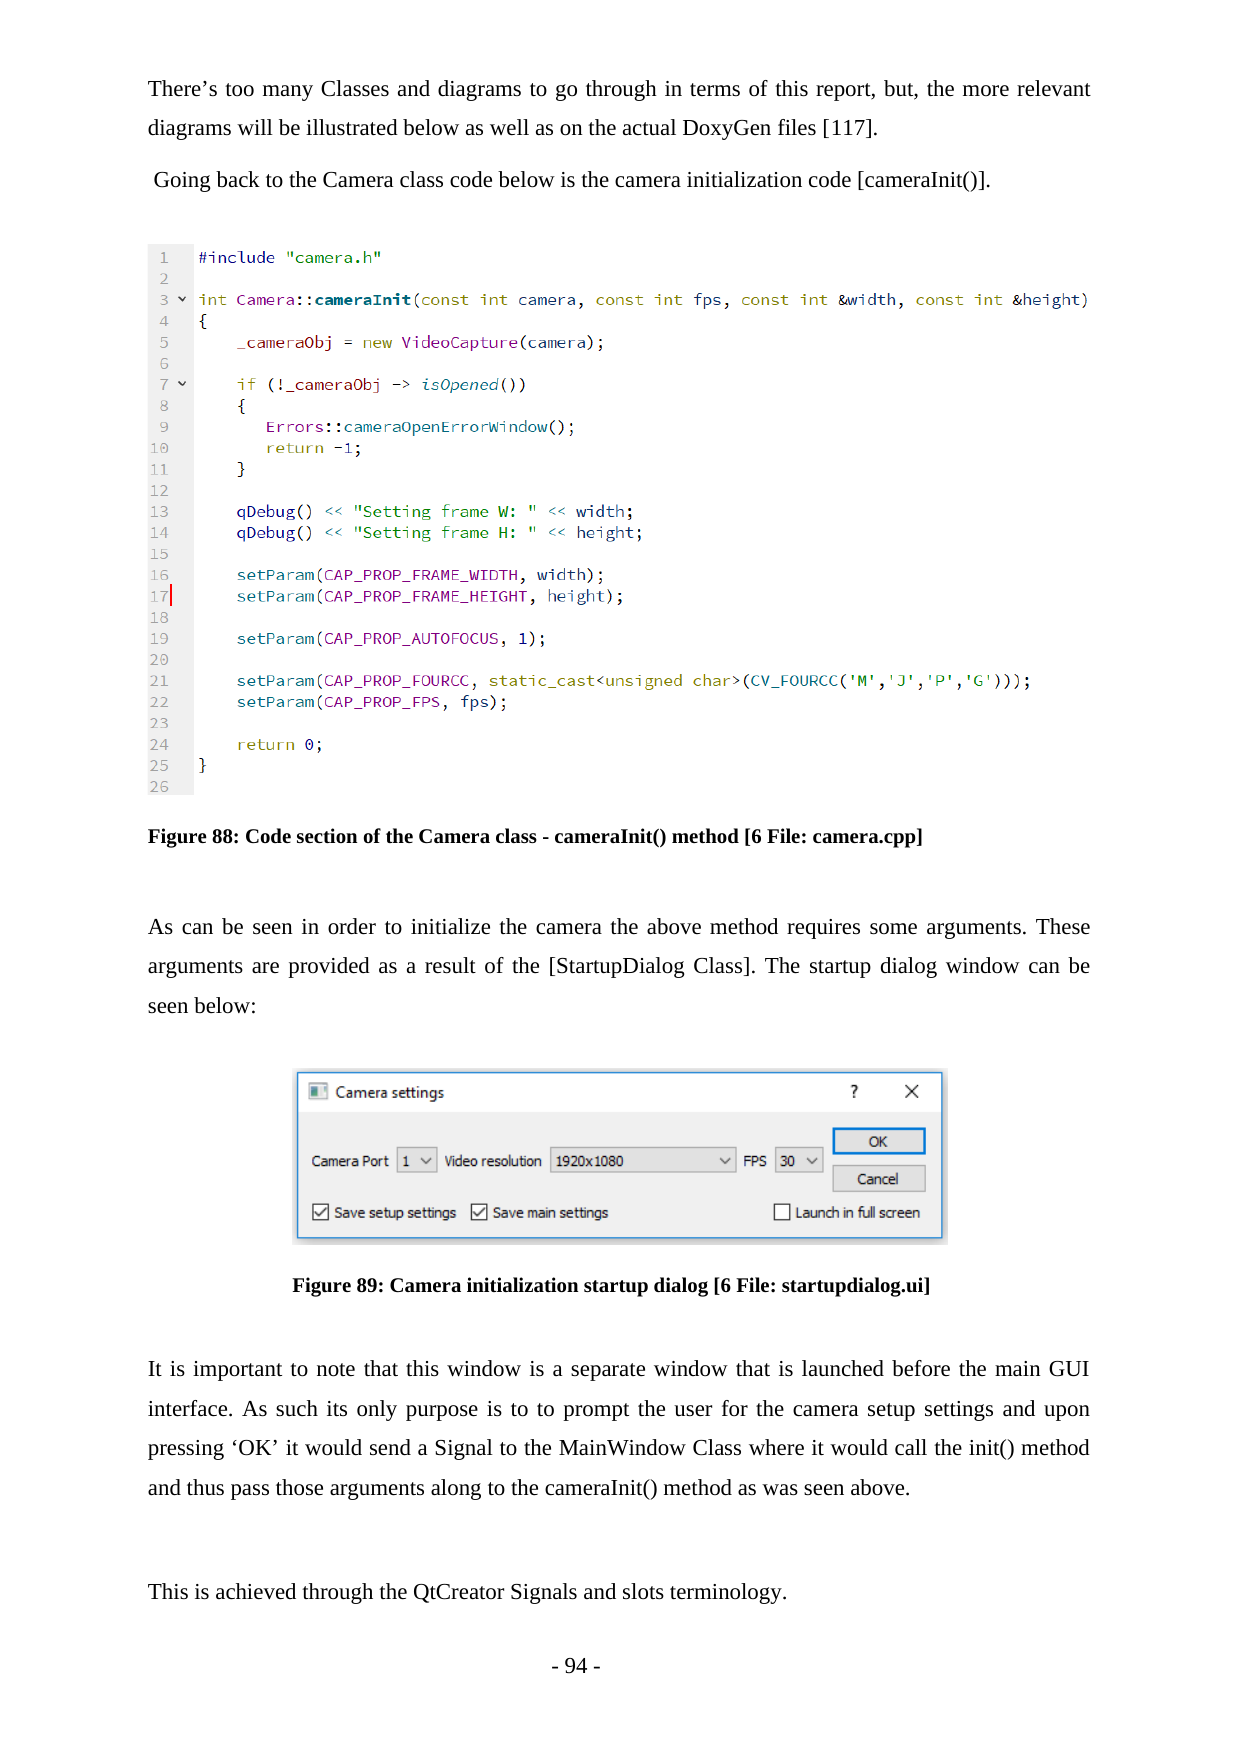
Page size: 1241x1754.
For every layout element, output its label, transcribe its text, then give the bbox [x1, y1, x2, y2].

text There’s too many Classes and diagrams to go through in terms of this report, but, the more relevant diagrams will be illustrated below as well as on the actual DoxyGen files [117]. [148, 75, 1092, 141]
text Figure 88: Code section of the Camera class - cameraInit() method [6 File: camera.cpp] [148, 795, 1092, 848]
picture [292, 1068, 948, 1245]
picture [147, 244, 1093, 795]
text This is achieved through the QtCreator Signals and slots terminology. [148, 1578, 1092, 1604]
text Figure 89: Camera initialization startup dialog [6 File: startupdialog.ui] [292, 1245, 948, 1297]
text Going back to the Camera class code below is the camera initialization code [cameraInit()]. [148, 166, 1092, 193]
text It is important to note that this window is a separate window that is launched before the main GUI interface. As such its only purpose is to to prompt the user for the camera setup settings and upon pressing ‘OK’ it would send a Signal to the MainWindow Class where it would call the init() method and thus pass those arguments along to the cameraInit() method as was seen above. [148, 1356, 1092, 1500]
text As can be seen in order to initialize the camera the above method requires some arguments. These arguments are provided as a result of the [StartupDialog Class]. The startup dialog window can be seen below: [148, 913, 1092, 1018]
